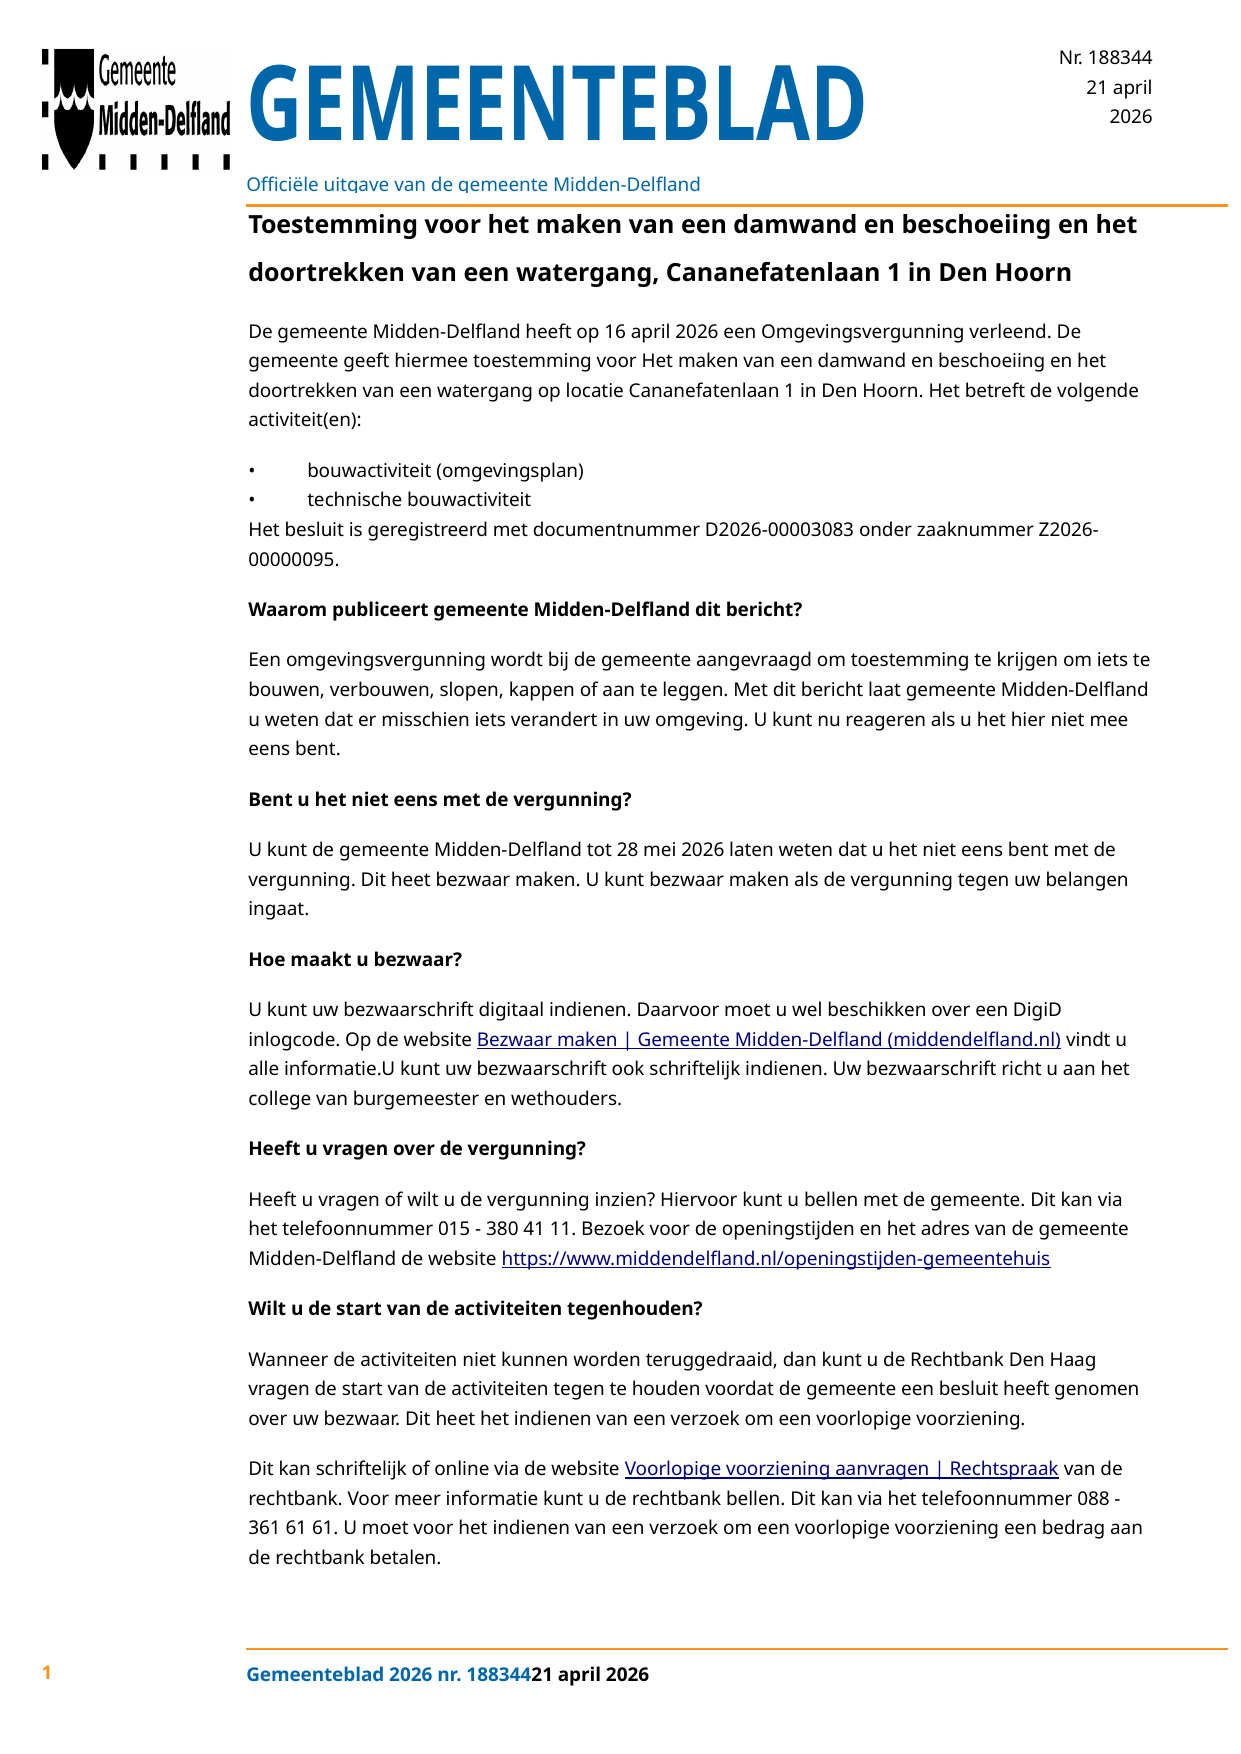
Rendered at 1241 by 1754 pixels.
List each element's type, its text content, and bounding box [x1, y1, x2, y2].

text Bent u het niet eens met de vergunning? [248, 786, 1152, 812]
text U kunt uw bezwaarschrift digitaal indienen. Daarvoor moet u wel beschikken over een DigiD inlogcode. Op de website Bezwaar maken | Gemeente Midden-Delfland (middendelfland.nl) vindt u alle informatie.U kunt uw bezwaarschrift ook schriftelijk indienen. Uw bezwaarschrift richt u aan het college van burgemeester en wethouders. [248, 996, 1152, 1111]
text U kunt de gemeente Midden-Delfland tot 28 mei 2026 laten weten dat u het niet eens bent met de vergunning. Dit heet bezwaar maken. U kunt bezwaar maken als de vergunning tegen uw belangen ingaat. [248, 836, 1152, 921]
list bouwactiviteit (omgevingsplan) [248, 457, 1152, 483]
text Heeft u vragen over de vergunning? [248, 1135, 1152, 1161]
text De gemeente Midden-Delfland heeft op 16 april 2026 een Omgevingsvergunning verleend. De gemeente geeft hiermee toestemming voor Het maken van een damwand en beschoeiing en het doortrekken van een watergang op locatie Cananefatenlaan 1 in Den Hoorn. Het betreft de volgende activiteit(en): [248, 318, 1152, 432]
text Hoe maakt u bezwaar? [248, 946, 1152, 972]
text Heeft u vragen of wilt u de vergunning inzien? Hiervoor kunt u bellen met de gemeente. Dit kan via het telefoonnummer 015 - 380 41 11. Bezoek voor de openingstijden en het adres van de gemeente Midden-Delfland de website https://www.middendelfland.nl/openingstijden-gemeentehuis [248, 1186, 1152, 1271]
text Waarom publiceert gemeente Midden-Delfland dit bericht? [248, 596, 1152, 622]
text Wilt u de start van de activiteiten tegenhouden? [248, 1295, 1152, 1321]
text Wanneer de activiteiten niet kunnen worden teruggedraaid, dan kunt u de Rechtbank Den Haag vragen de start van de activiteiten tegen te houden voordat de gemeente een besluit heeft genomen over uw bezwaar. Dit heet het indienen van een verzoek om een voorlopige voorziening. [248, 1346, 1152, 1431]
text Toestemming voor het maken van een damwand en beschoeiing en het doortrekken van een watergang, Cananefatenlaan 1 in Den Hoorn [248, 207, 1152, 288]
list technische bouwactiviteit [248, 487, 1152, 512]
text Het besluit is geregistreerd met documentnummer D2026-00003083 onder zaaknummer Z2026-00000095. [248, 516, 1152, 572]
text Een omgevingsvergunning wordt bij de gemeente aangevraagd om toestemming te krijgen om iets te bouwen, verbouwen, slopen, kappen of aan te leggen. Met dit bericht laat gemeente Midden-Delfland u weten dat er misschien iets verandert in uw omgeving. U kunt nu reageren als u het hier niet mee eens bent. [248, 647, 1152, 761]
picture [41, 47, 231, 172]
text Dit kan schriftelijk of online via de website Voorlopige voorziening aanvragen | Rechtspraak van de rechtbank. Voor meer informatie kunt u de rechtbank bellen. Dit kan via het telefoonnummer 088 - 361 61 61. U moet voor het indienen van een verzoek om een voorlopige voorziening een bedrag aan de rechtbank betalen. [248, 1455, 1152, 1570]
